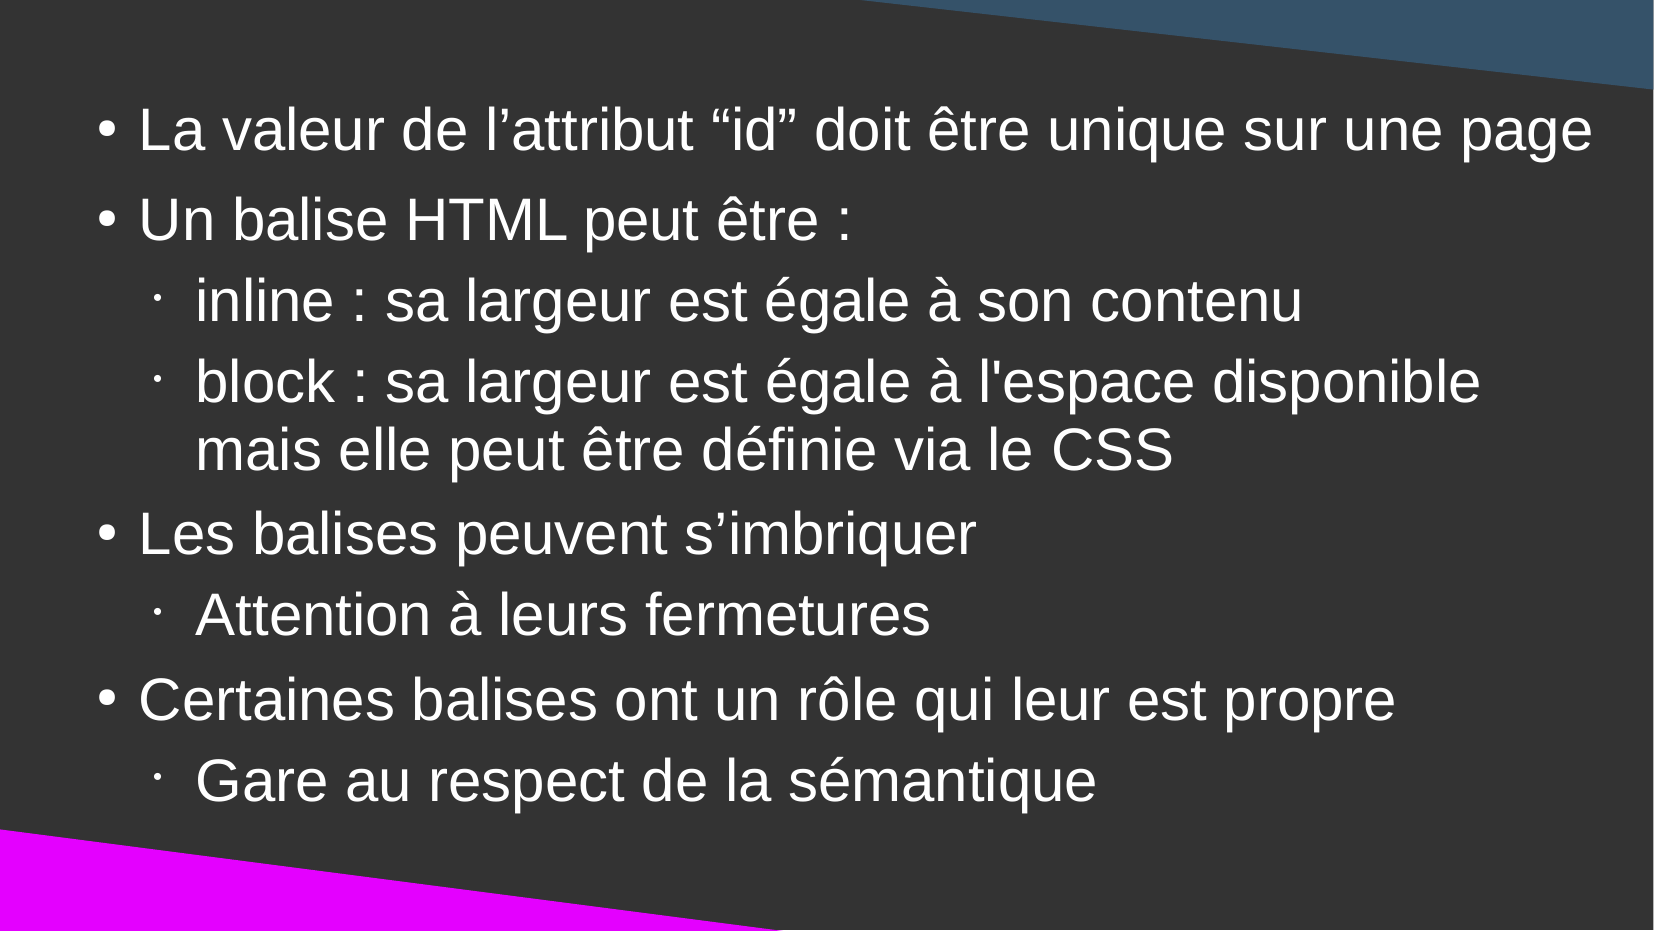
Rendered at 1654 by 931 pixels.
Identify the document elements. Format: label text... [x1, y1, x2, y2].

list La valeur de l’attribut “id” doit être unique sur une page Un balise HTML peut être : inline : sa largeur est égale à son contenu block : sa largeur est égale à l'espace disponible mais elle peut être définie via le CSS Les balises peuvent s’imbriquer Attention à leurs fermetures Certaines balises ont un rôle qui leur est propre Gare au respect de la sémantique [82, 96, 1607, 863]
text_box [0, 829, 784, 931]
text_box [860, 0, 1654, 90]
